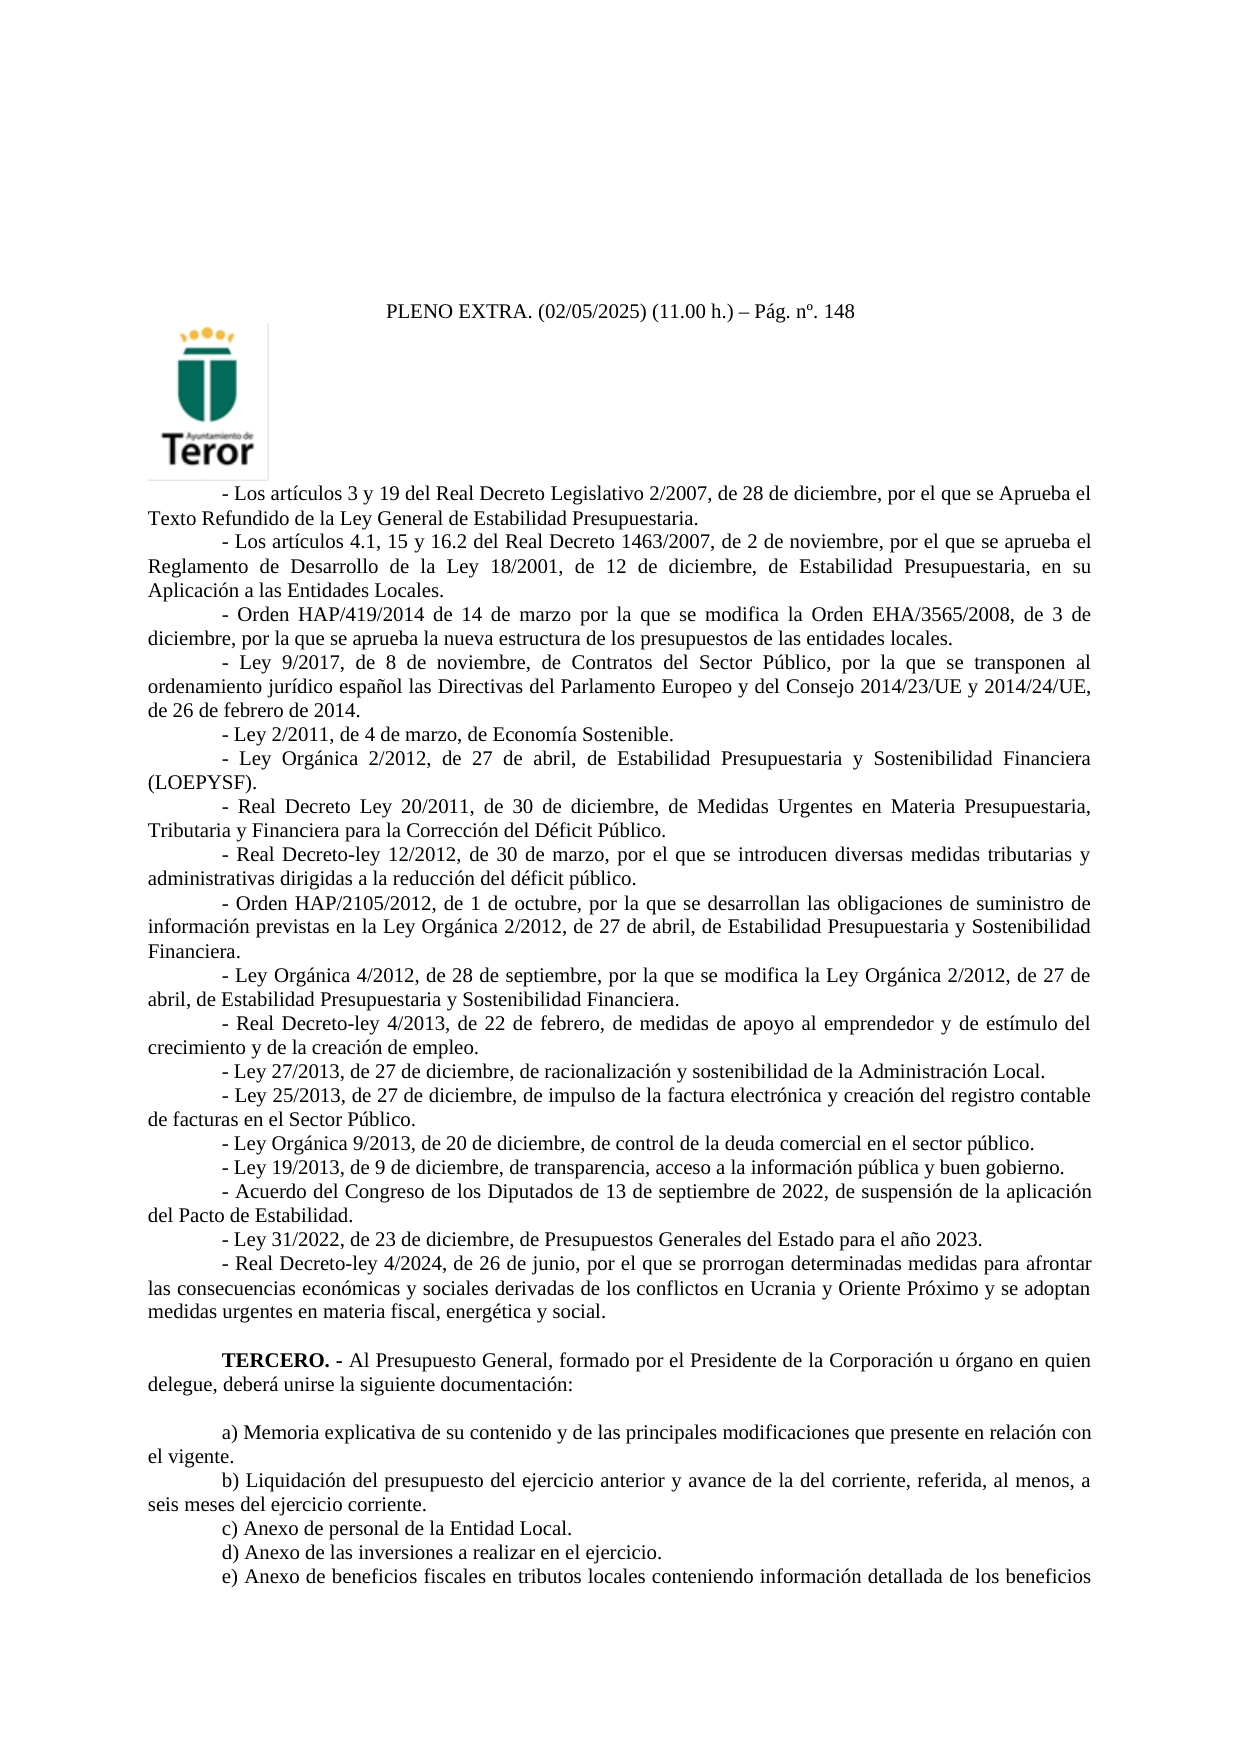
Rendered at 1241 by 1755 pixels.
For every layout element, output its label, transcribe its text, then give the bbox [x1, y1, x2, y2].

text - Real Decreto-ley 12/2012, de 30 de marzo, por el que se introducen diversas medidas tributarias y administrativas dirigidas a la reducción del déficit público. [148, 842, 1093, 890]
text - Real Decreto-ley 4/2013, de 22 de febrero, de medidas de apoyo al emprendedor y de estímulo del crecimiento y de la creación de empleo. [148, 1011, 1093, 1059]
text - Real Decreto Ley 20/2011, de 30 de diciembre, de Medidas Urgentes en Materia Presupuestaria, Tributaria y Financiera para la Corrección del Déficit Público. [148, 794, 1093, 842]
text - Orden HAP/419/2014 de 14 de marzo por la que se modifica la Orden EHA/3565/2008, de 3 de diciembre, por la que se aprueba la nueva estructura de los presupuestos de las entidades locales. [148, 602, 1093, 650]
text - Ley Orgánica 2/2012, de 27 de abril, de Estabilidad Presupuestaria y Sostenibilidad Financiera (LOEPYSF). [148, 746, 1093, 794]
text e) Anexo de beneficios fiscales en tributos locales conteniendo información detallada de los beneficios [148, 1564, 1093, 1588]
text - Orden HAP/2105/2012, de 1 de octubre, por la que se desarrollan las obligaciones de suministro de información previstas en la Ley Orgánica 2/2012, de 27 de abril, de Estabilidad Presupuestaria y Sostenibilidad Financiera. [148, 890, 1093, 963]
text - Ley 9/2017, de 8 de noviembre, de Contratos del Sector Público, por la que se transponen al ordenamiento jurídico español las Directivas del Parlamento Europeo y del Consejo 2014/23/UE y 2014/24/UE, de 26 de febrero de 2014. [148, 650, 1093, 722]
text - Ley 25/2013, de 27 de diciembre, de impulso de la factura electrónica y creación del registro contable de facturas en el Sector Público. [148, 1083, 1093, 1131]
text - Acuerdo del Congreso de los Diputados de 13 de septiembre de 2022, de suspensión de la aplicación del Pacto de Estabilidad. [148, 1179, 1093, 1227]
text TERCERO. - Al Presupuesto General, formado por el Presidente de la Corporación u órgano en quien delegue, deberá unirse la siguiente documentación: [148, 1348, 1093, 1396]
text - Ley 19/2013, de 9 de diciembre, de transparencia, acceso a la información pública y buen gobierno. [148, 1155, 1093, 1179]
text b) Liquidación del presupuesto del ejercicio anterior y avance de la del corriente, referida, al menos, a seis meses del ejercicio corriente. [148, 1468, 1093, 1516]
text - Ley Orgánica 9/2013, de 20 de diciembre, de control de la deuda comercial en el sector público. [148, 1131, 1093, 1155]
text - Ley 27/2013, de 27 de diciembre, de racionalización y sostenibilidad de la Administración Local. [148, 1059, 1093, 1083]
text d) Anexo de las inversiones a realizar en el ejercicio. [148, 1540, 1093, 1564]
text - Real Decreto-ley 4/2024, de 26 de junio, por el que se prorrogan determinadas medidas para afrontar las consecuencias económicas y sociales derivadas de los conflictos en Ucrania y Oriente Próximo y se adoptan medidas urgentes en materia fiscal, energética y social. [148, 1251, 1093, 1323]
text - Los artículos 3 y 19 del Real Decreto Legislativo 2/2007, de 28 de diciembre, por el que se Aprueba el Texto Refundido de la Ley General de Estabilidad Presupuestaria. [148, 481, 1093, 529]
text - Los artículos 4.1, 15 y 16.2 del Real Decreto 1463/2007, de 2 de noviembre, por el que se aprueba el Reglamento de Desarrollo de la Ley 18/2001, de 12 de diciembre, de Estabilidad Presupuestaria, en su Aplicación a las Entidades Locales. [148, 529, 1093, 602]
text - Ley Orgánica 4/2012, de 28 de septiembre, por la que se modifica la Ley Orgánica 2/2012, de 27 de abril, de Estabilidad Presupuestaria y Sostenibilidad Financiera. [148, 963, 1093, 1011]
text c) Anexo de personal de la Entidad Local. [148, 1516, 1093, 1540]
text a) Memoria explicativa de su contenido y de las principales modificaciones que presente en relación con el vigente. [148, 1420, 1093, 1468]
text - Ley 2/2011, de 4 de marzo, de Economía Sostenible. [148, 722, 1093, 746]
text - Ley 31/2022, de 23 de diciembre, de Presupuestos Generales del Estado para el año 2023. [148, 1227, 1093, 1251]
